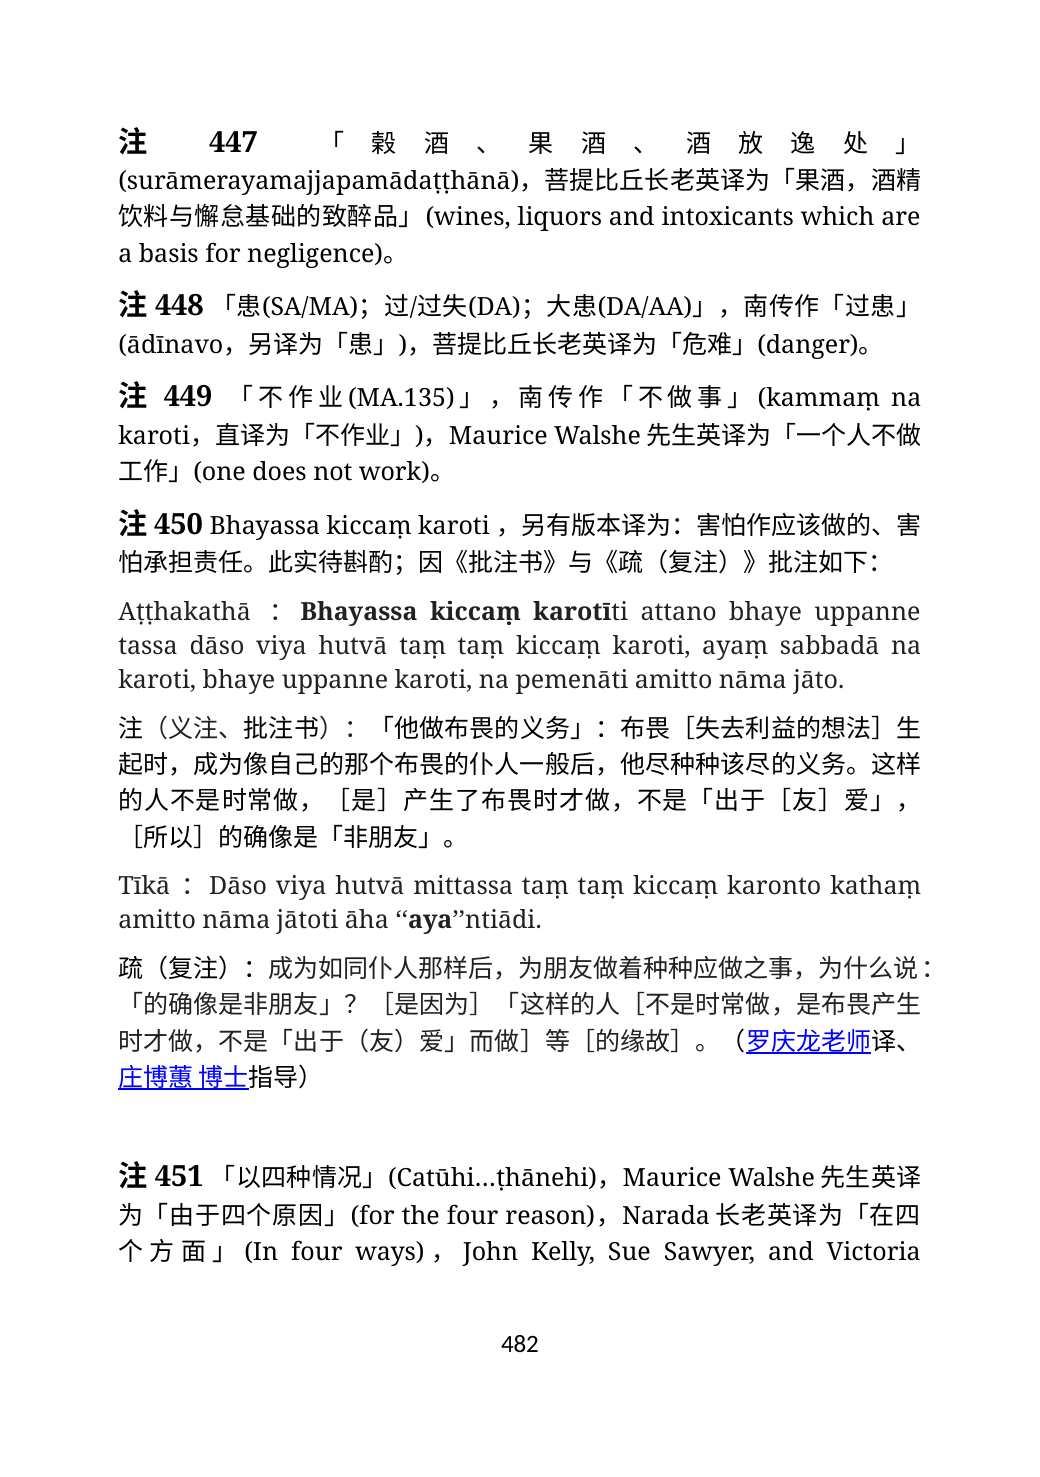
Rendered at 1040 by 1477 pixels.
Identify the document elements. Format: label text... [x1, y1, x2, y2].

text 注 447 「榖酒、果酒、酒放逸处」(surāmerayamajjapamādaṭṭhānā)，菩提比丘长老英译为「果酒，酒精饮料与懈怠基础的致醉品」(wines, liquors and intoxicants which are a basis for negligence)。 [118, 118, 921, 269]
text 注（义注、批注书）：「他做布畏的义务」：布畏［失去利益的想法］生起时，成为像自己的那个布畏的仆人一般后，他尽种种该尽的义务。这样的人不是时常做，［是］产生了布畏时才做，不是「出于［友］爱」，［所以］的确像是「非朋友」。 [118, 708, 921, 853]
text 注 449 「不作业(MA.135)」，南传作「不做事」(kammaṃ na karoti，直译为「不作业」)，Maurice Walshe先生英译为「一个人不做工作」(one does not work)。 [118, 373, 921, 488]
text Aṭṭhakathā ：Bhayassa kiccaṃ karotīti attano bhaye uppanne tassa dāso viya hutvā taṃ taṃ kiccaṃ karoti, ayaṃ sabbadā na karoti, bhaye uppanne karoti, na pemenāti amitto nāma jāto. [118, 591, 921, 696]
text 疏（复注）：成为如同仆人那样后，为朋友做着种种应做之事，为什么说：「的确像是非朋友」？［是因为］「这样的人［不是时常做，是布畏产生时才做，不是「出于（友）爱」而做］等［的缘故］。（罗庆龙老师译、庄博蕙 博士指导） [118, 949, 921, 1094]
text 注 451 「以四种情况」(Catūhi…ṭhānehi)，Maurice Walshe先生英译为「由于四个原因」(for the four reason)，Narada长老英译为「在四个方面」(In four ways)，John Kelly, Sue Sawyer, and Victoria [118, 1153, 921, 1268]
text Tīkā ：Dāso viya hutvā mittassa taṃ taṃ kiccaṃ karonto kathaṃ amitto nāma jātoti āha ‘‘aya’’ntiādi. [118, 866, 921, 936]
text 注 450 Bhayassa kiccaṃ karoti ，另有版本译为：害怕作应该做的、害怕承担责任。此实待斟酌；因《批注书》与《疏（复注）》批注如下： [118, 500, 921, 579]
text 注 448 「患(SA/MA)；过/过失(DA)；大患(DA/AA)」，南传作「过患」(ādīnavo，另译为「患」)，菩提比丘长老英译为「危难」(danger)。 [118, 282, 921, 360]
